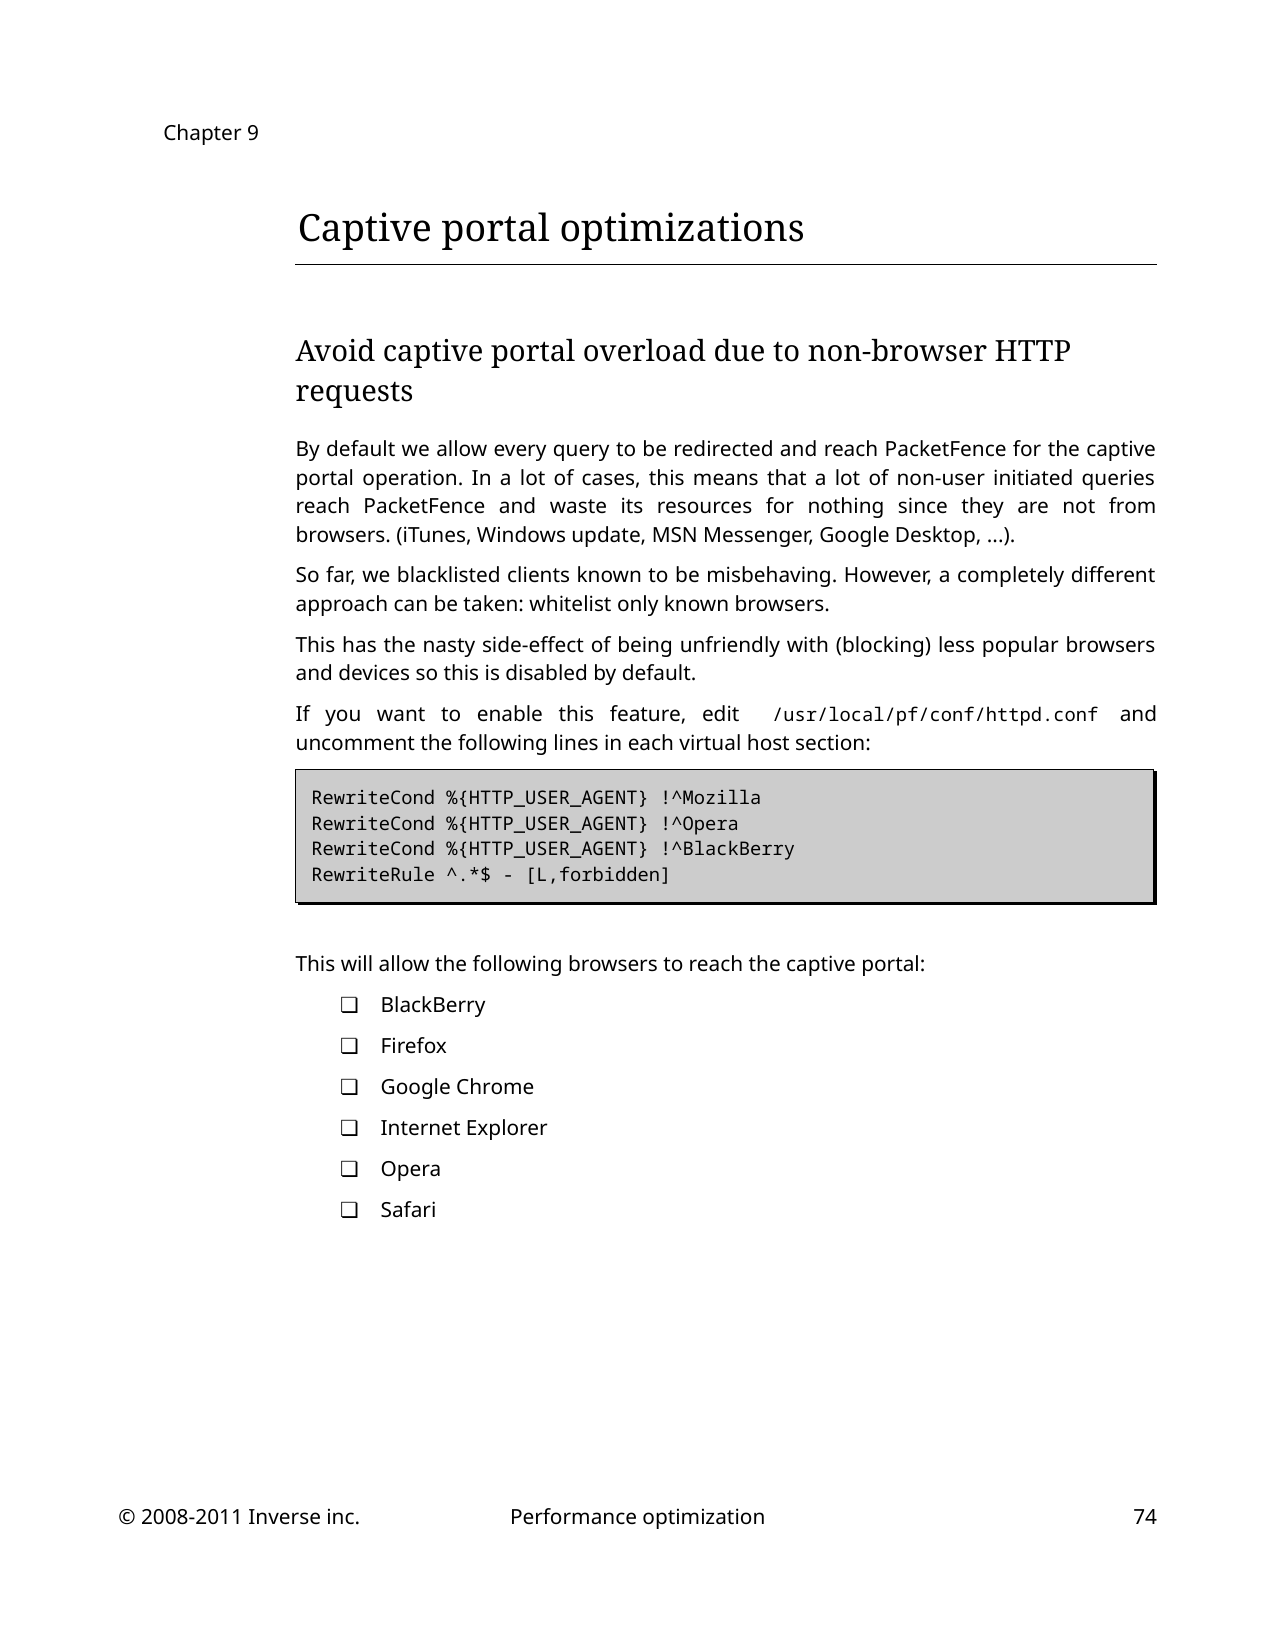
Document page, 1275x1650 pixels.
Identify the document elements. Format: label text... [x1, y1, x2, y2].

text ❏ BlackBerry [340, 990, 1157, 1019]
text ❏ Internet Explorer [340, 1113, 1157, 1142]
text By default we allow every query to be redirected and reach PacketFence for the captive portal operation. In a lot of cases, this means that a lot of non-user initiated queries reach PacketFence and waste its resources for nothing since they are not from browsers. (iTunes, Windows update, MSN Messenger, Google Desktop, ...). [295, 434, 1157, 548]
text RewriteCond %{HTTP_USER_AGENT} !^Mozilla RewriteCond %{HTTP_USER_AGENT} !^Opera RewriteCond %{HTTP_USER_AGENT} !^BlackBerry RewriteRule ^.*$ - [L,forbidden] [296, 770, 1153, 902]
subtitle Avoid captive portal overload due to non-browser HTTP requests [295, 330, 1157, 409]
text This will allow the following browsers to reach the captive portal: [295, 949, 1157, 978]
text ❏ Google Chrome [340, 1072, 1157, 1101]
text ❏ Firefox [340, 1031, 1157, 1060]
text So far, we blacklisted clients known to be misbehaving. However, a completely different approach can be taken: whitelist only known browsers. [295, 561, 1157, 617]
text ❏ Opera [340, 1154, 1157, 1182]
text If you want to enable this feature, edit /usr/local/pf/conf/httpd.conf and uncomment the following lines in each virtual host section: [295, 699, 1157, 756]
text This has the nasty side-effect of being unfriendly with (blocking) less popular browsers and devices so this is disabled by default. [295, 630, 1157, 687]
text ❏ Safari [340, 1195, 1157, 1223]
subtitle Captive portal optimizations [295, 201, 1157, 264]
